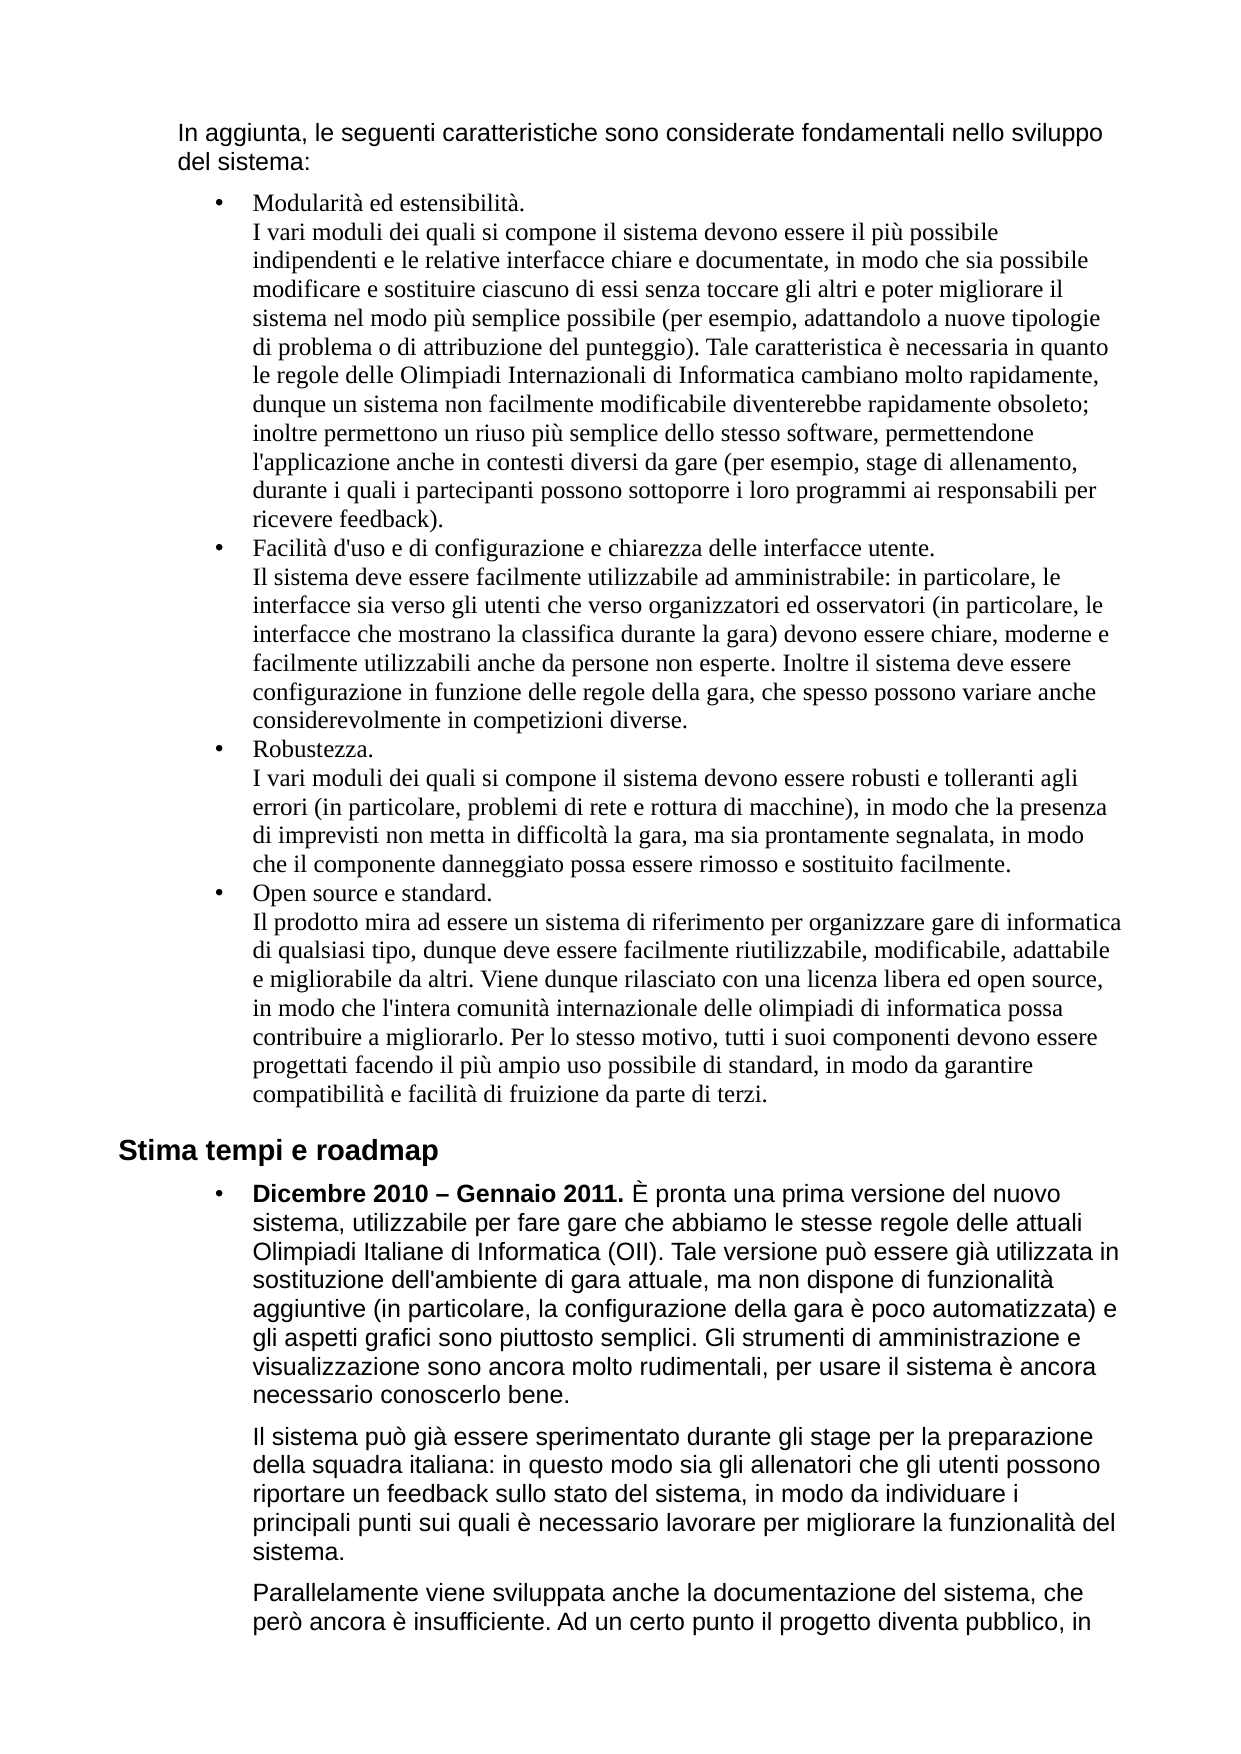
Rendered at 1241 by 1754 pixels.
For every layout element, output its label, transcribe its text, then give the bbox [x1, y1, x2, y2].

list I vari moduli dei quali si compone il sistema devono essere robusti e tolleranti agli errori (in particolare, problemi di rete e rottura di macchine), in modo che la presenza di imprevisti non metta in difficoltà la gara, ma sia prontamente segnalata, in modo che il componente danneggiato possa essere rimosso e sostituito facilmente. [215, 763, 1122, 878]
list Robustezza. [215, 734, 1122, 763]
list I vari moduli dei quali si compone il sistema devono essere il più possibile indipendenti e le relative interfacce chiare e documentate, in modo che sia possibile modificare e sostituire ciascuno di essi senza toccare gli altri e poter migliorare il sistema nel modo più semplice possibile (per esempio, adattandolo a nuove tipologie di problema o di attribuzione del punteggio). Tale caratteristica è necessaria in quanto le regole delle Olimpiadi Internazionali di Informatica cambiano molto rapidamente, dunque un sistema non facilmente modificabile diventerebbe rapidamente obsoleto; inoltre permettono un riuso più semplice dello stesso software, permettendone l'applicazione anche in contesti diversi da gare (per esempio, stage di allenamento, durante i quali i partecipanti possono sottoporre i loro programmi ai responsabili per ricevere feedback). [215, 217, 1122, 533]
list Il sistema deve essere facilmente utilizzabile ad amministrabile: in particolare, le interfacce sia verso gli utenti che verso organizzatori ed osservatori (in particolare, le interfacce che mostrano la classifica durante la gara) devono essere chiare, moderne e facilmente utilizzabili anche da persone non esperte. Inoltre il sistema deve essere configurazione in funzione delle regole della gara, che spesso possono variare anche considerevolmente in competizioni diverse. [215, 562, 1122, 734]
list Il prodotto mira ad essere un sistema di riferimento per organizzare gare di informatica di qualsiasi tipo, dunque deve essere facilmente riutilizzabile, modificabile, adattabile e migliorabile da altri. Viene dunque rilasciato con una licenza libera ed open source, in modo che l'intera comunità internazionale delle olimpiadi di informatica possa contribuire a migliorarlo. Per lo stesso motivo, tutti i suoi componenti devono essere progettati facendo il più ampio uso possibile di standard, in modo da garantire compatibilità e facilità di fruizione da parte di terzi. [215, 907, 1122, 1108]
list Il sistema può già essere sperimentato durante gli stage per la preparazione della squadra italiana: in questo modo sia gli allenatori che gli utenti possono riportare un feedback sullo stato del sistema, in modo da individuare i principali punti sui quali è necessario lavorare per migliorare la funzionalità del sistema. [215, 1422, 1122, 1566]
text In aggiunta, le seguenti caratteristiche sono considerate fondamentali nello sviluppo del sistema: [177, 118, 1122, 176]
list Open source e standard. [215, 878, 1122, 907]
list Facilità d'uso e di configurazione e chiarezza delle interfacce utente. [215, 533, 1122, 562]
list Modularità ed estensibilità. [215, 188, 1122, 217]
list Dicembre 2010 – Gennaio 2011. È pronta una prima versione del nuovo sistema, utilizzabile per fare gare che abbiamo le stesse regole delle attuali Olimpiadi Italiane di Informatica (OII). Tale versione può essere già utilizzata in sostituzione dell'ambiente di gara attuale, ma non dispone di funzionalità aggiuntive (in particolare, la configurazione della gara è poco automatizzata) e gli aspetti grafici sono piuttosto semplici. Gli strumenti di amministrazione e visualizzazione sono ancora molto rudimentali, per usare il sistema è ancora necessario conoscerlo bene. [215, 1179, 1122, 1409]
subtitle Stima tempi e roadmap [118, 1133, 1122, 1167]
list Parallelamente viene sviluppata anche la documentazione del sistema, che però ancora è insufficiente. Ad un certo punto il progetto diventa pubblico, in [215, 1578, 1122, 1636]
